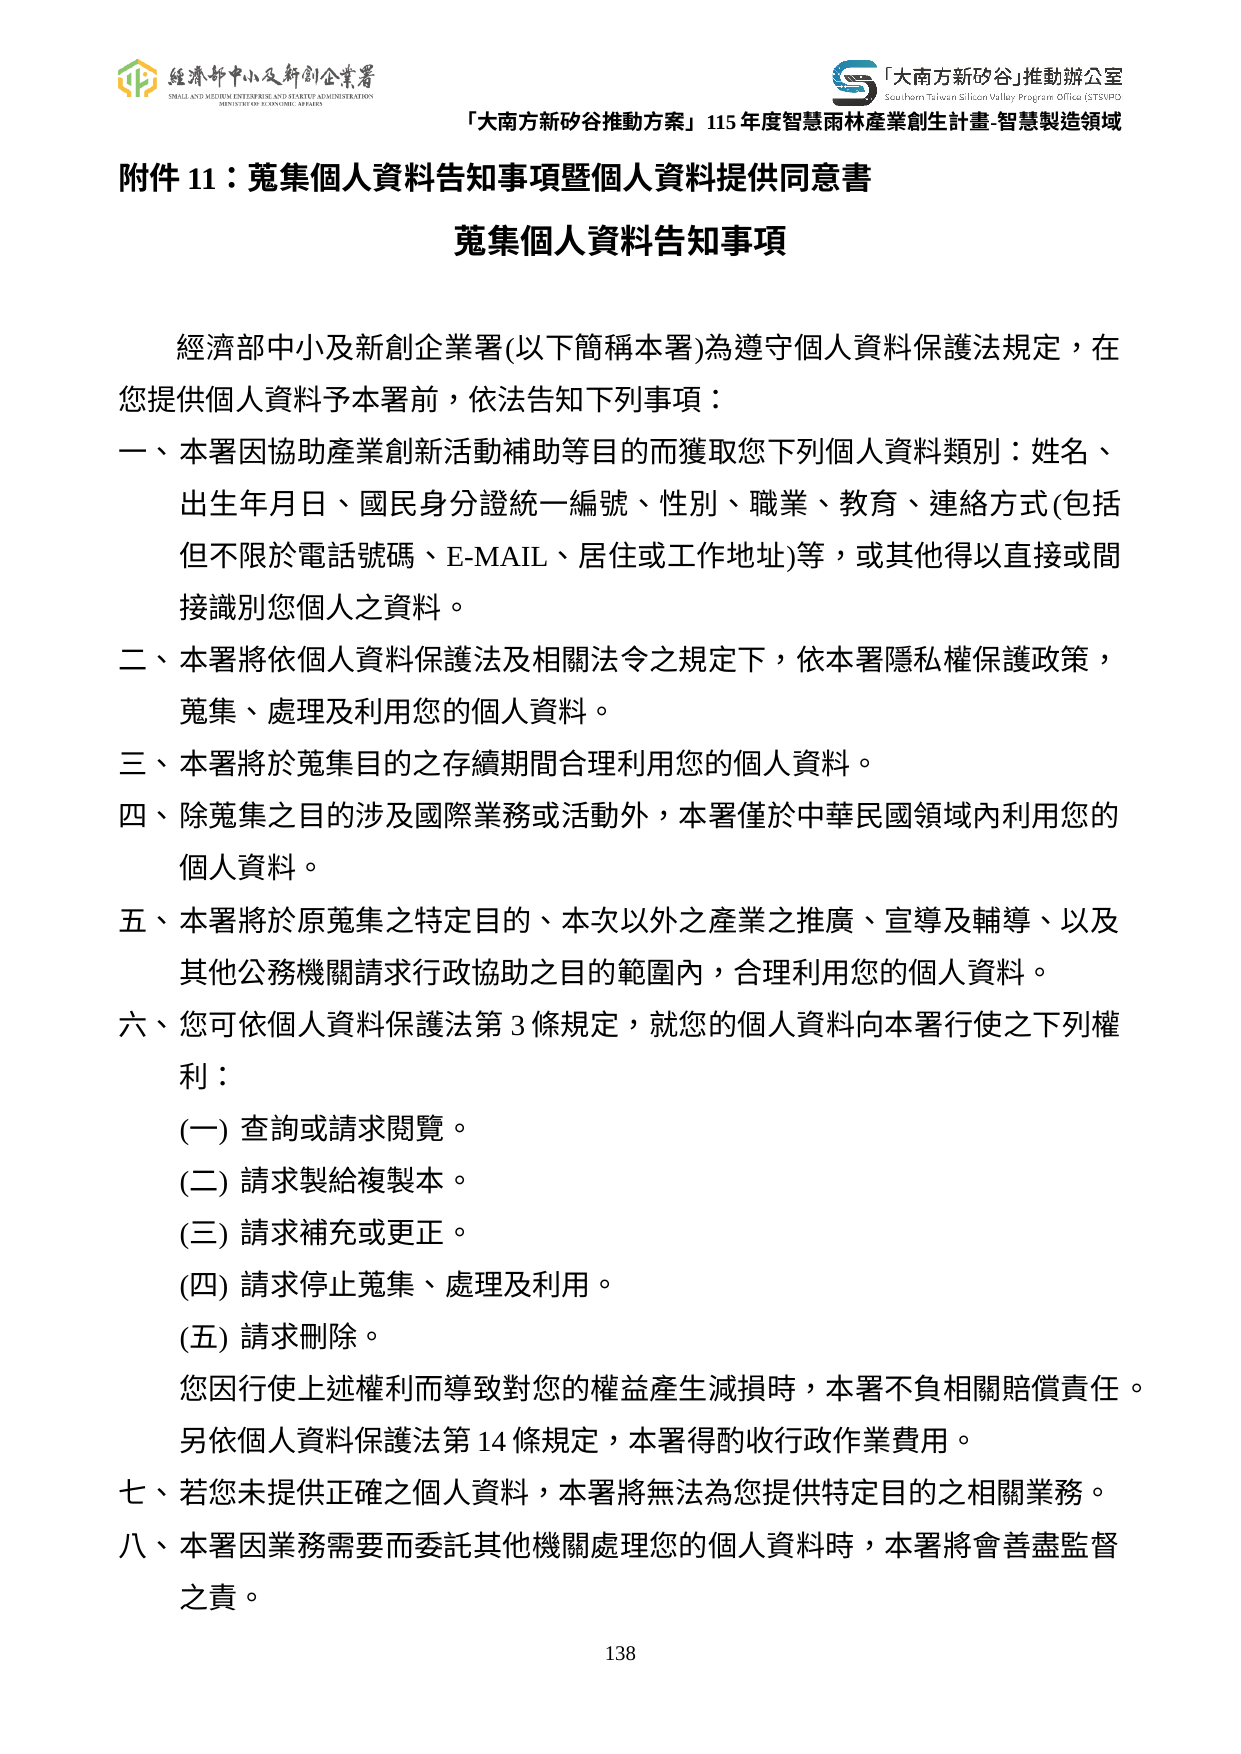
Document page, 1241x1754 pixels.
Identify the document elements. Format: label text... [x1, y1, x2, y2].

text (二) 請求製給複製本。 [179, 1150, 1122, 1202]
text 七、 若您未提供正確之個人資料，本署將無法為您提供特定目的之相關業務。 [118, 1462, 1122, 1514]
text 四、 除蒐集之目的涉及國際業務或活動外，本署僅於中華民國領域內利用您的個人資料。 [118, 785, 1122, 889]
picture [118, 59, 375, 106]
text 三、 本署將於蒐集目的之存續期間合理利用您的個人資料。 [118, 733, 1122, 785]
text (四) 請求停止蒐集、處理及利用。 [179, 1254, 1122, 1306]
text 二、 本署將依個人資料保護法及相關法令之規定下，依本署隱私權保護政策，蒐集、處理及利用您的個人資料。 [118, 629, 1122, 733]
text 六、 您可依個人資料保護法第3條規定，就您的個人資料向本署行使之下列權利： [118, 993, 1122, 1098]
text (三) 請求補充或更正。 [179, 1202, 1122, 1254]
text 一、 本署因協助產業創新活動補助等目的而獲取您下列個人資料類別：姓名、出生年月日、國民身分證統一編號、性別、職業、教育、連絡方式(包括但不限於電話號碼、E-MAIL、居住或工作地址)等，或其他得以直接或間接識別您個人之資料。 [118, 421, 1122, 629]
text 經濟部中小及新創企業署(以下簡稱本署)為遵守個人資料保護法規定，在您提供個人資料予本署前，依法告知下列事項： [118, 316, 1122, 421]
picture [832, 60, 1123, 106]
text 蒐集個人資料告知事項 [118, 212, 1122, 264]
text 您因行使上述權利而導致對您的權益產生減損時，本署不負相關賠償責任。另依個人資料保護法第14條規定，本署得酌收行政作業費用。 [179, 1358, 1122, 1462]
text 八、 本署因業務需要而委託其他機關處理您的個人資料時，本署將會善盡監督之責。 [118, 1514, 1122, 1618]
subtitle 附件11：蒐集個人資料告知事項暨個人資料提供同意書 [118, 148, 1122, 200]
text (一) 查詢或請求閱覽。 [179, 1098, 1122, 1150]
text 五、 本署將於原蒐集之特定目的、本次以外之產業之推廣、宣導及輔導、以及其他公務機關請求行政協助之目的範圍內，合理利用您的個人資料。 [118, 889, 1122, 993]
text (五) 請求刪除。 [179, 1306, 1122, 1358]
